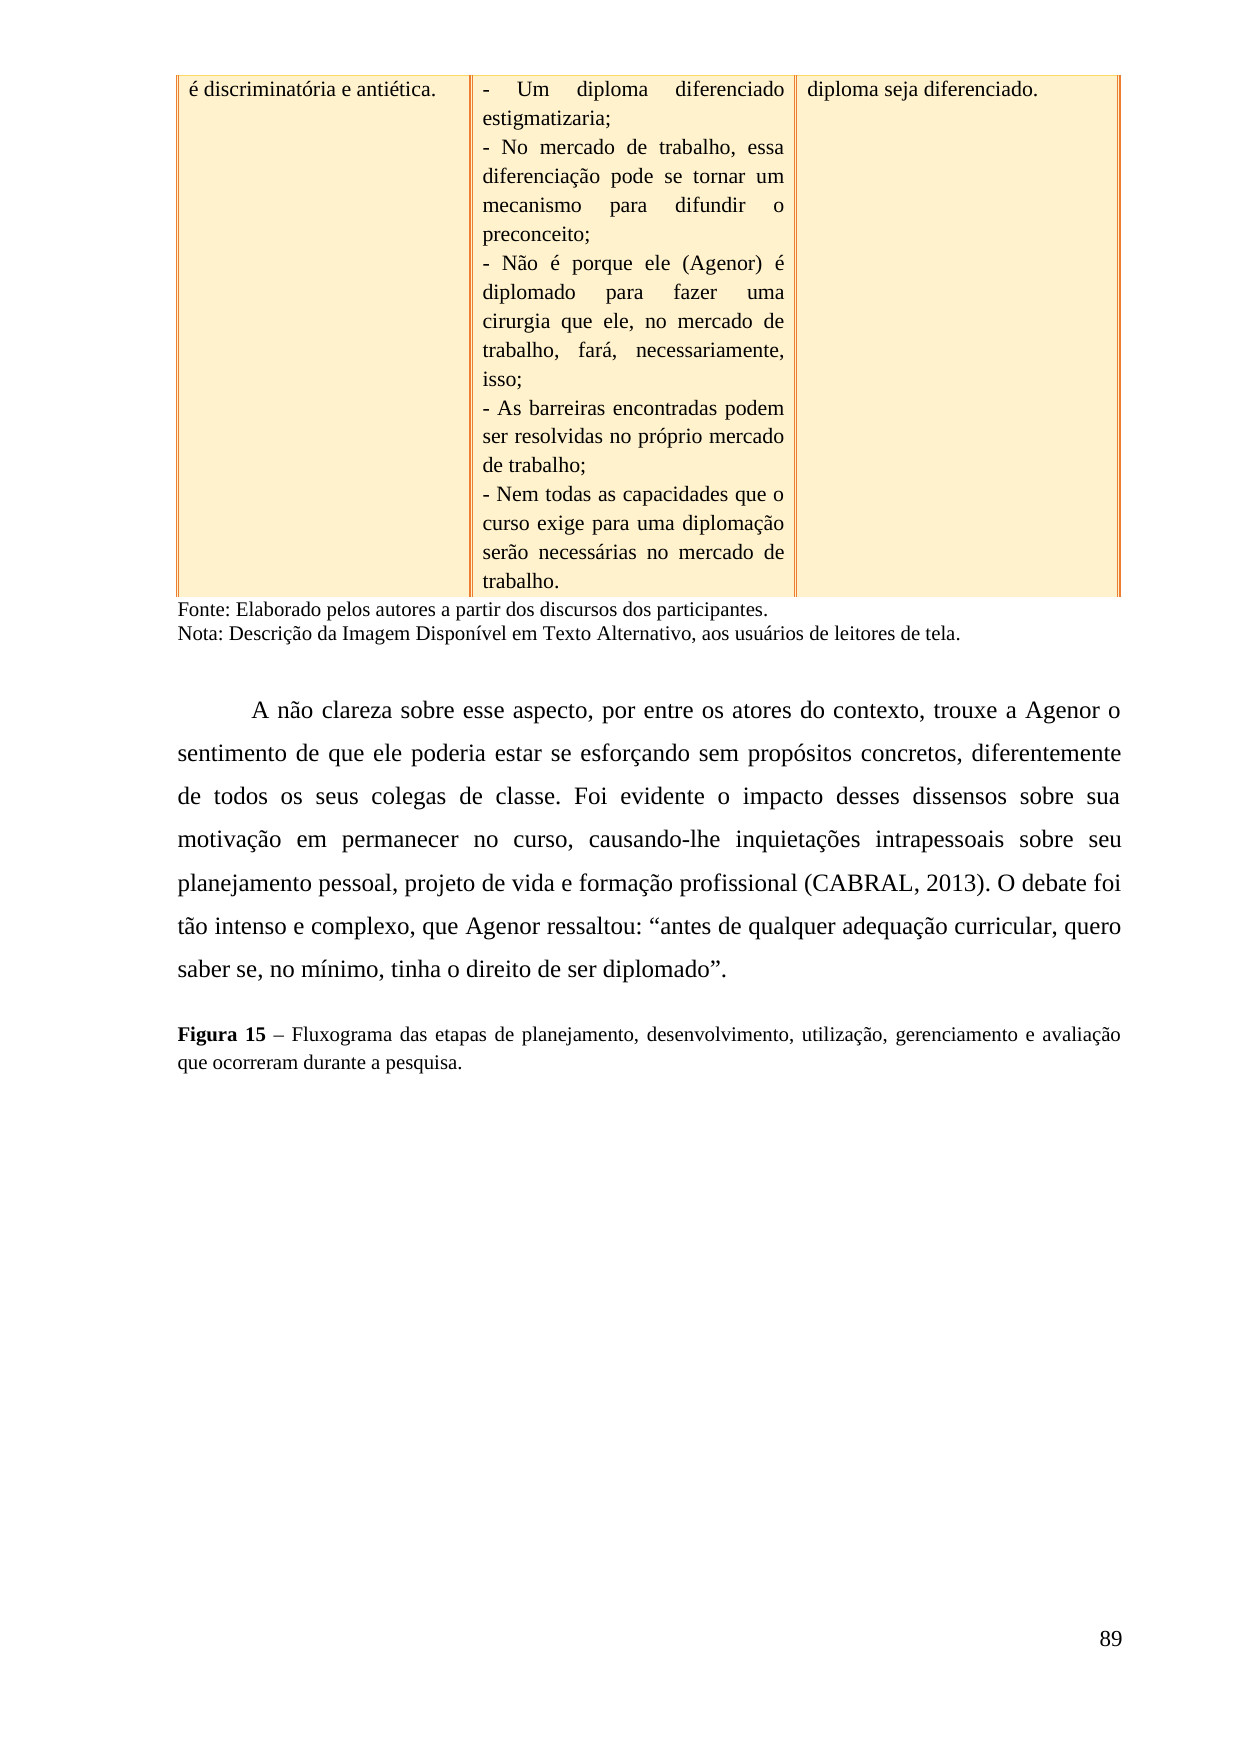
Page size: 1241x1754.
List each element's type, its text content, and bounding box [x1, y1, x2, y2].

text Nota: Descrição da Imagem Disponível em Texto Alternativo, aos usuários de leitores de tela. [177, 621, 1122, 645]
table_cell é discriminatória e antiética. [179, 76, 469, 597]
text A não clareza sobre esse aspecto, por entre os atores do contexto, trouxe a Agenor o sentimento de que ele poderia estar se esforçando sem propósitos concretos, diferentemente de todos os seus colegas de classe. Foi evidente o impacto desses dissensos sobre sua motivação em permanecer no curso, causando-lhe inquietações intrapessoais sobre seu planejamento pessoal, projeto de vida e formação profissional (CABRAL, 2013). O debate foi tão intenso e complexo, que Agenor ressaltou: “antes de qualquer adequação curricular, quero saber se, no mínimo, tinha o direito de ser diplomado”. [177, 695, 1122, 983]
text Fonte: Elaborado pelos autores a partir dos discursos dos participantes. [177, 597, 1122, 621]
table_cell - Um diploma diferenciado estigmatizaria; - No mercado de trabalho, essa diferenciação pode se tornar um mecanismo para difundir o preconceito; - Não é porque ele (Agenor) é diplomado para fazer uma cirurgia que ele, no mercado de trabalho, fará, necessariamente, isso; - As barreiras encontradas podem ser resolvidas no próprio mercado de trabalho; - Nem todas as capacidades que o curso exige para uma diplomação serão necessárias no mercado de trabalho. [473, 76, 794, 597]
table_cell diploma seja diferenciado. [797, 76, 1117, 597]
text Figura 15 – Fluxograma das etapas de planejamento, desenvolvimento, utilização, gerenciamento e avaliação que ocorreram durante a pesquisa. [177, 1022, 1122, 1074]
